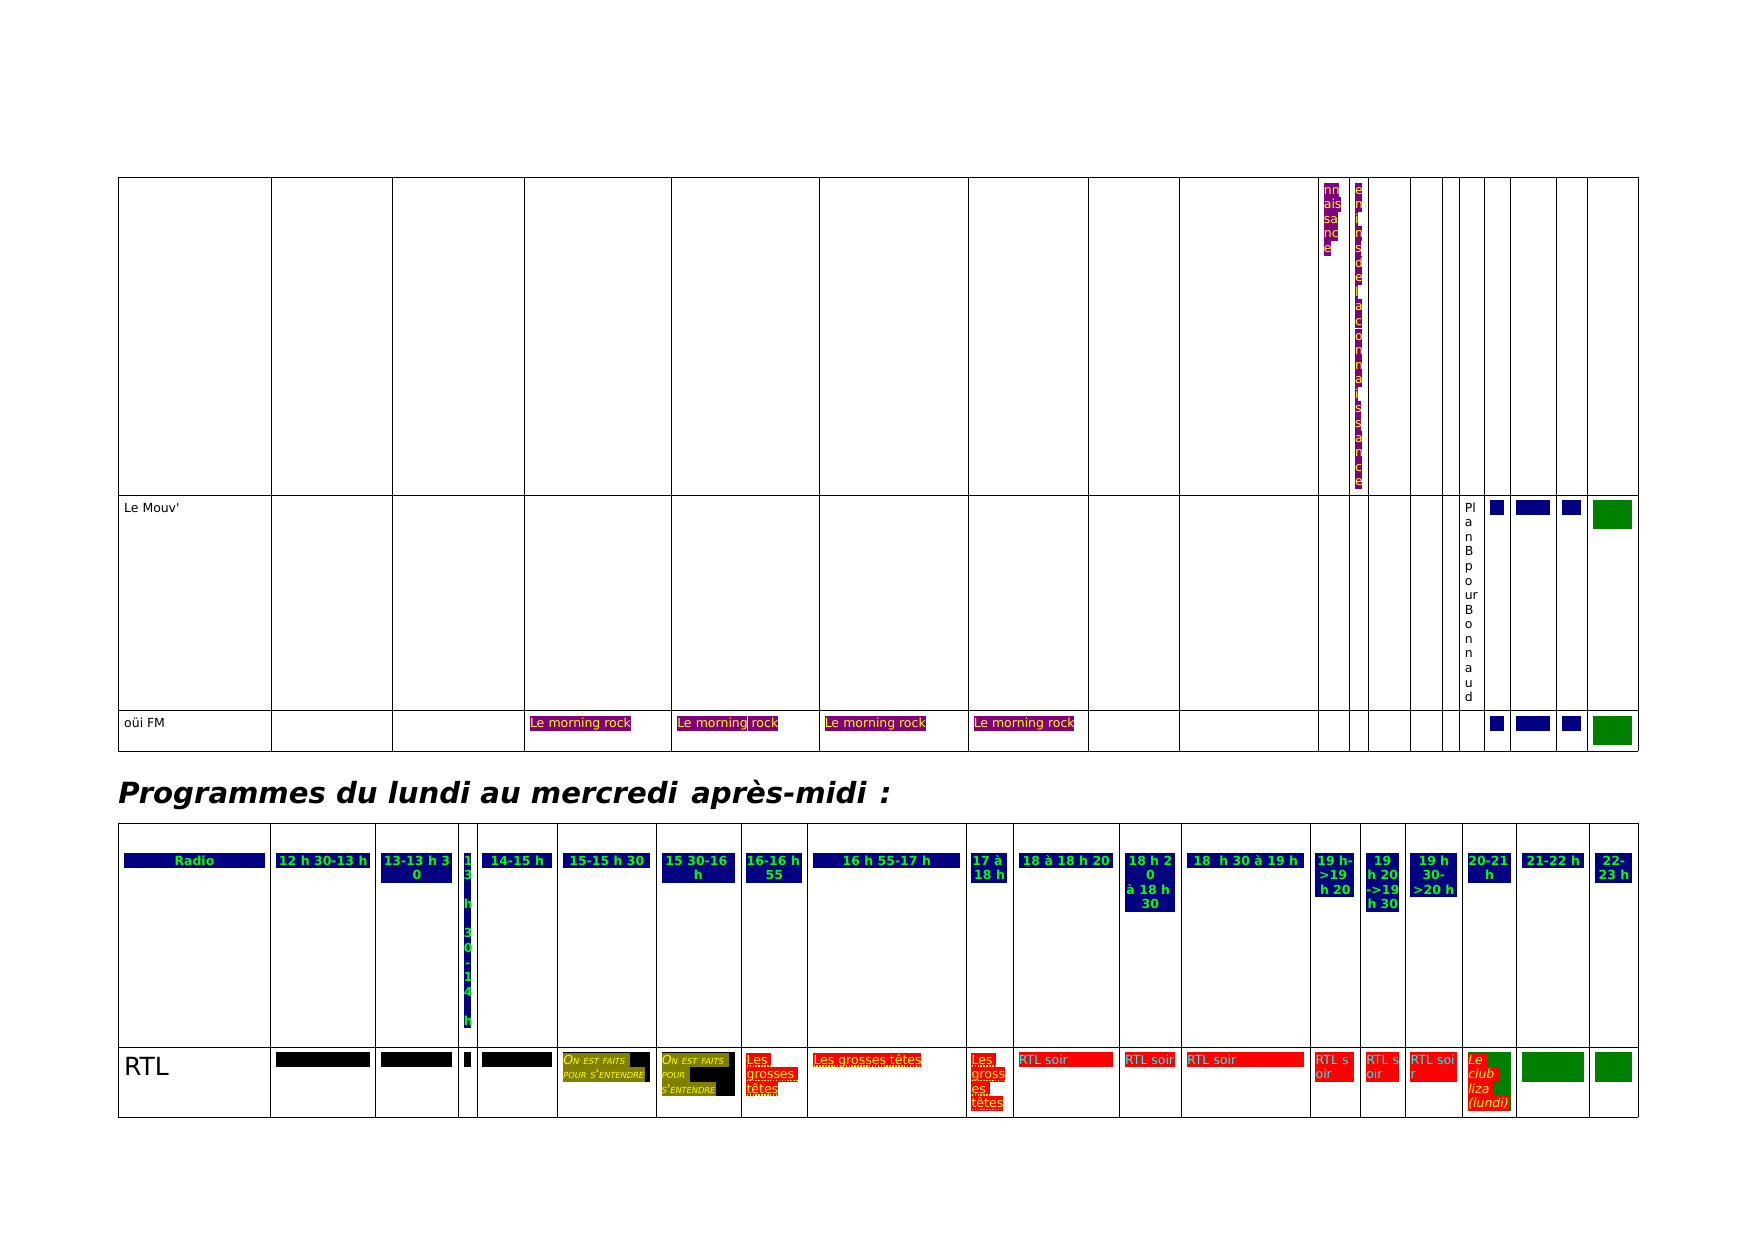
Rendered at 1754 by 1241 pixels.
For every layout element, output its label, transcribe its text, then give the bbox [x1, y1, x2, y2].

table_cell [1511, 711, 1556, 751]
table_cell [1350, 711, 1368, 751]
table_cell [1460, 178, 1484, 494]
table_cell [1588, 178, 1638, 494]
table_header 18 à 18 h 20 [1014, 824, 1119, 1047]
table_cell [1180, 711, 1318, 751]
table_cell RTL soir [1406, 1048, 1462, 1117]
table_header 19 h 20->19 h 30 [1361, 824, 1405, 1047]
table_cell [393, 711, 524, 751]
table_cell Les grosses têtes [808, 1048, 966, 1117]
table_header 18 h 20 à 18 h 30 [1120, 824, 1181, 1047]
table_header 16-16 h 55 [742, 824, 807, 1047]
table_cell oüi FM [119, 711, 271, 751]
table_cell [393, 178, 524, 494]
table_cell [1411, 496, 1442, 710]
table_cell RTL [119, 1048, 270, 1117]
table_cell [1588, 496, 1638, 710]
table_cell [271, 1048, 375, 1117]
table_cell Le morning rock [969, 711, 1088, 751]
table_cell [459, 1048, 477, 1117]
table_cell [1460, 711, 1484, 751]
table_cell [1517, 1048, 1589, 1117]
table_cell On est faits pour s'entendre [657, 1048, 741, 1117]
table_cell RTL soir [1182, 1048, 1310, 1117]
table_cell [1557, 178, 1587, 494]
table_cell [672, 496, 819, 710]
table_cell [1557, 711, 1587, 751]
table_cell [1588, 711, 1638, 751]
table_header 13-13 h 30 [376, 824, 458, 1047]
table_cell [1350, 496, 1368, 710]
table_cell [272, 178, 392, 494]
table_cell [1557, 496, 1587, 710]
table_cell [820, 178, 968, 494]
table_cell On est faits pour s'entendre [558, 1048, 656, 1117]
table_header 18 h 30 à 19 h [1182, 824, 1310, 1047]
table_cell [1590, 1048, 1638, 1117]
table_cell [1319, 711, 1349, 751]
table_cell emins de la connaissance [1350, 178, 1368, 494]
table_header 12 h 30-13 h [271, 824, 375, 1047]
table_header 21-22 h [1517, 824, 1589, 1047]
subtitle Programmes du lundi au mercredi après-midi : [118, 776, 1636, 810]
table_cell Les grosses têtes [742, 1048, 807, 1117]
table_header 17 à 18 h [967, 824, 1013, 1047]
table_cell [1089, 711, 1179, 751]
table_header Radio [119, 824, 270, 1047]
table_cell [1180, 496, 1318, 710]
table_header 19 h 30->20 h [1406, 824, 1462, 1047]
table_cell Le morning rock [525, 711, 671, 751]
table_cell [1089, 496, 1179, 710]
table_cell nnaissance [1319, 178, 1349, 494]
table_header 15-15 h 30 [558, 824, 656, 1047]
table_cell [1180, 178, 1318, 494]
table_header 13 h 30-14 h [459, 824, 477, 1047]
table_header 16 h 55-17 h [808, 824, 966, 1047]
table_cell [1411, 711, 1442, 751]
table_cell [376, 1048, 458, 1117]
table_cell [393, 496, 524, 710]
table_cell [272, 711, 392, 751]
table_cell [525, 496, 671, 710]
table_header 14-15 h [478, 824, 557, 1047]
table_header 22-23 h [1590, 824, 1638, 1047]
table_cell Plan B pour Bonnaud [1460, 496, 1484, 710]
table_cell [969, 496, 1088, 710]
table_cell [1369, 711, 1410, 751]
table_cell [1443, 178, 1459, 494]
table_cell [525, 178, 671, 494]
table_cell [672, 178, 819, 494]
table_header 20-21 h [1463, 824, 1516, 1047]
table_cell [1485, 711, 1510, 751]
table_cell Le Mouv' [119, 496, 271, 710]
table_cell Le club liza (lundi) [1463, 1048, 1516, 1117]
table_cell RTL soir [1120, 1048, 1181, 1117]
table_cell [272, 496, 392, 710]
table_header 19 h->19 h 20 [1311, 824, 1360, 1047]
table_cell Le morning rock [820, 711, 968, 751]
table_cell [1089, 178, 1179, 494]
table_cell RTL soir [1014, 1048, 1119, 1117]
table_cell [1511, 496, 1556, 710]
table_cell Les grosses têtes [967, 1048, 1013, 1117]
table_cell [1443, 496, 1459, 710]
table_cell [1319, 496, 1349, 710]
table_cell [119, 178, 271, 494]
table_cell [1511, 178, 1556, 494]
table_cell Le morning rock [672, 711, 819, 751]
table_cell [1369, 178, 1410, 494]
table_cell [820, 496, 968, 710]
table_cell [969, 178, 1088, 494]
table_cell RTL soir [1361, 1048, 1405, 1117]
table_cell [1411, 178, 1442, 494]
table_cell RTL soir [1311, 1048, 1360, 1117]
table_cell [1485, 496, 1510, 710]
table_cell [1369, 496, 1410, 710]
table_cell [1485, 178, 1510, 494]
table_cell [478, 1048, 557, 1117]
table_cell [1443, 711, 1459, 751]
table_header 15 30-16 h [657, 824, 741, 1047]
